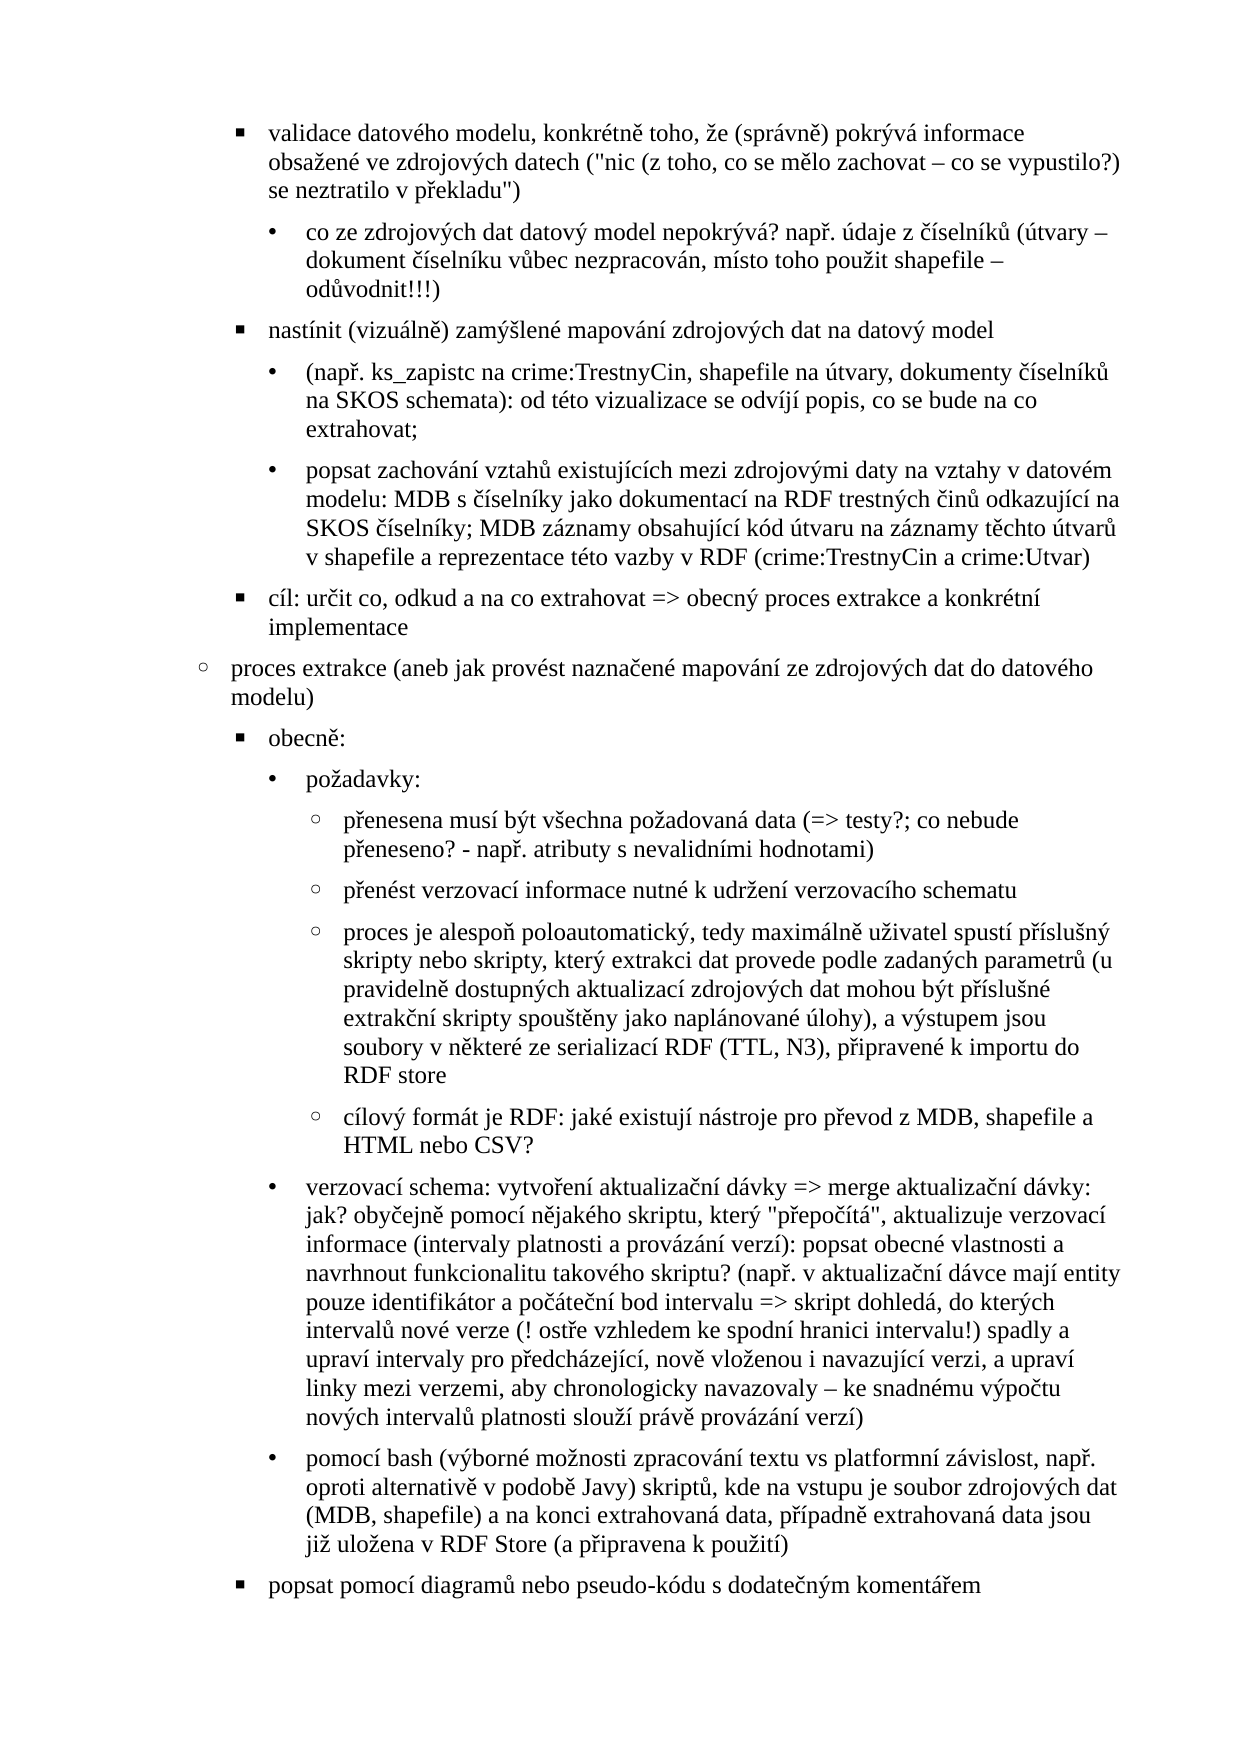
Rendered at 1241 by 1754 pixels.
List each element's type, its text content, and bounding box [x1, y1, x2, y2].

list proces je alespoň poloautomatický, tedy maximálně uživatel spustí příslušný skripty nebo skripty, který extrakci dat provede podle zadaných parametrů (u pravidelně dostupných aktualizací zdrojových dat mohou být příslušné extrakční skripty spouštěny jako naplánované úlohy), a výstupem jsou soubory v některé ze serializací RDF (TTL, N3), připravené k importu do RDF store [306, 917, 1122, 1089]
list nastínit (vizuálně) zamýšlené mapování zdrojových dat na datový model [231, 316, 1122, 344]
list přenést verzovací informace nutné k udržení verzovacího schematu [306, 876, 1122, 904]
list verzovací schema: vytvoření aktualizační dávky => merge aktualizační dávky: jak? obyčejně pomocí nějakého skriptu, který "přepočítá", aktualizuje verzovací informace (intervaly platnosti a provázání verzí): popsat obecné vlastnosti a navrhnout funkcionalitu takového skriptu? (např. v aktualizační dávce mají entity pouze identifikátor a počáteční bod intervalu => skript dohledá, do kterých intervalů nové verze (! ostře vzhledem ke spodní hranici intervalu!) spadly a upraví intervaly pro předcházející, nově vloženou i navazující verzi, a upraví linky mezi verzemi, aby chronologicky navazovaly – ke snadnému výpočtu nových intervalů platnosti slouží právě provázání verzí) [268, 1172, 1122, 1431]
list popsat pomocí diagramů nebo pseudo-kódu s dodatečným komentářem [231, 1571, 1122, 1599]
list (např. ks_zapistc na crime:TrestnyCin, shapefile na útvary, dokumenty číselníků na SKOS schemata): od této vizualizace se odvíjí popis, co se bude na co extrahovat; [268, 357, 1122, 443]
list pomocí bash (výborné možnosti zpracování textu vs platformní závislost, např. oproti alternativě v podobě Javy) skriptů, kde na vstupu je soubor zdrojových dat (MDB, shapefile) a na konci extrahovaná data, případně extrahovaná data jsou již uložena v RDF Store (a připravena k použití) [268, 1443, 1122, 1558]
list přenesena musí být všechna požadovaná data (=> testy?; co nebude přeneseno? - např. atributy s nevalidními hodnotami) [306, 806, 1122, 863]
list co ze zdrojových dat datový model nepokrývá? např. údaje z číselníků (útvary – dokument číselníku vůbec nezpracován, místo toho použit shapefile – odůvodnit!!!) [268, 217, 1122, 303]
list obecně: [231, 723, 1122, 752]
list požadavky: [268, 764, 1122, 793]
list proces extrakce (aneb jak provést naznačené mapování ze zdrojových dat do datového modelu) [193, 653, 1122, 711]
list cíl: určit co, odkud a na co extrahovat => obecný proces extrakce a konkrétní implementace [231, 583, 1122, 641]
list validace datového modelu, konkrétně toho, že (správně) pokrývá informace obsažené ve zdrojových datech ("nic (z toho, co se mělo zachovat – co se vypustilo?) se neztratilo v překladu") [231, 118, 1122, 204]
list cílový formát je RDF: jaké existují nástroje pro převod z MDB, shapefile a HTML nebo CSV? [306, 1102, 1122, 1159]
list popsat zachování vztahů existujících mezi zdrojovými daty na vztahy v datovém modelu: MDB s číselníky jako dokumentací na RDF trestných činů odkazující na SKOS číselníky; MDB záznamy obsahující kód útvaru na záznamy těchto útvarů v shapefile a reprezentace této vazby v RDF (crime:TrestnyCin a crime:Utvar) [268, 456, 1122, 571]
